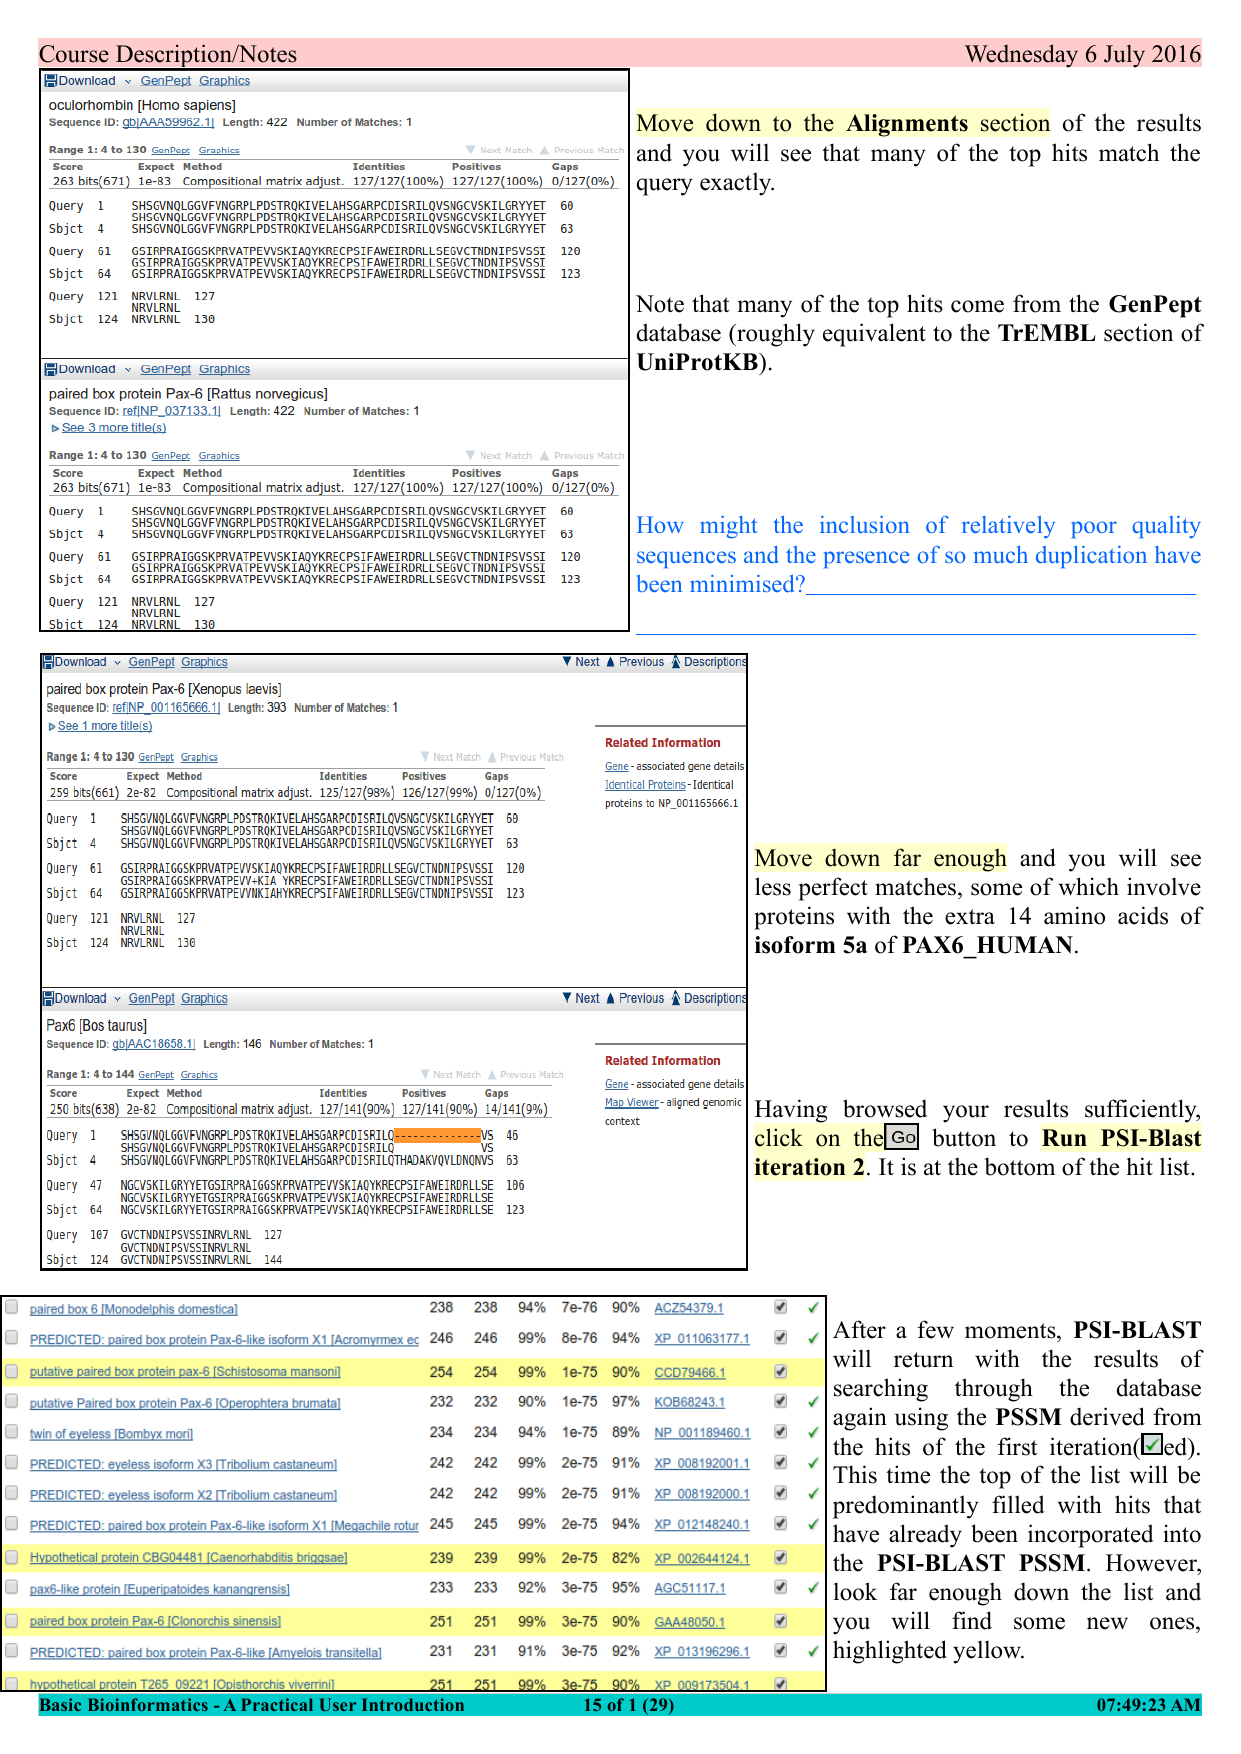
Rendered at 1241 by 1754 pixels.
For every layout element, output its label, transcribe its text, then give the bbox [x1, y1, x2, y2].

text After a few moments, PSI-BLAST will return with the results of searching through the database again using the PSSM derived from the hits of the first iteration(ed). This time the top of the list will be predominantly filled with hits that have already been incorporated into the PSI-BLAST PSSM. However, look far enough down the list and you will find some new ones, highlighted yellow. [827, 1315, 1202, 1664]
picture [1144, 1435, 1161, 1453]
picture [2, 1297, 825, 1690]
text Move down to the Alignments section of the results and you will see that many of the top hits match the query exactly. [630, 108, 1202, 196]
text Move down far enough and you will see less perfect matches, some of which involve proteins with the extra 14 amino acids of isoform 5a of PAX6_HUMAN. [748, 843, 1202, 959]
text Note that many of the top hits come from the GenPept database (roughly equivalent to the TrEMBL section of UniProtKB). [630, 289, 1202, 376]
text Having browsed your results sufficiently, click on the button to Run PSI-Blast iteration 2. It is at the bottom of the hit list. [748, 1093, 1202, 1181]
picture [41, 70, 628, 630]
picture [42, 655, 746, 1268]
text How might the inclusion of relatively poor quality sequences and the presence of so much duplication have been minimised? [630, 510, 1202, 598]
picture [886, 1125, 917, 1148]
